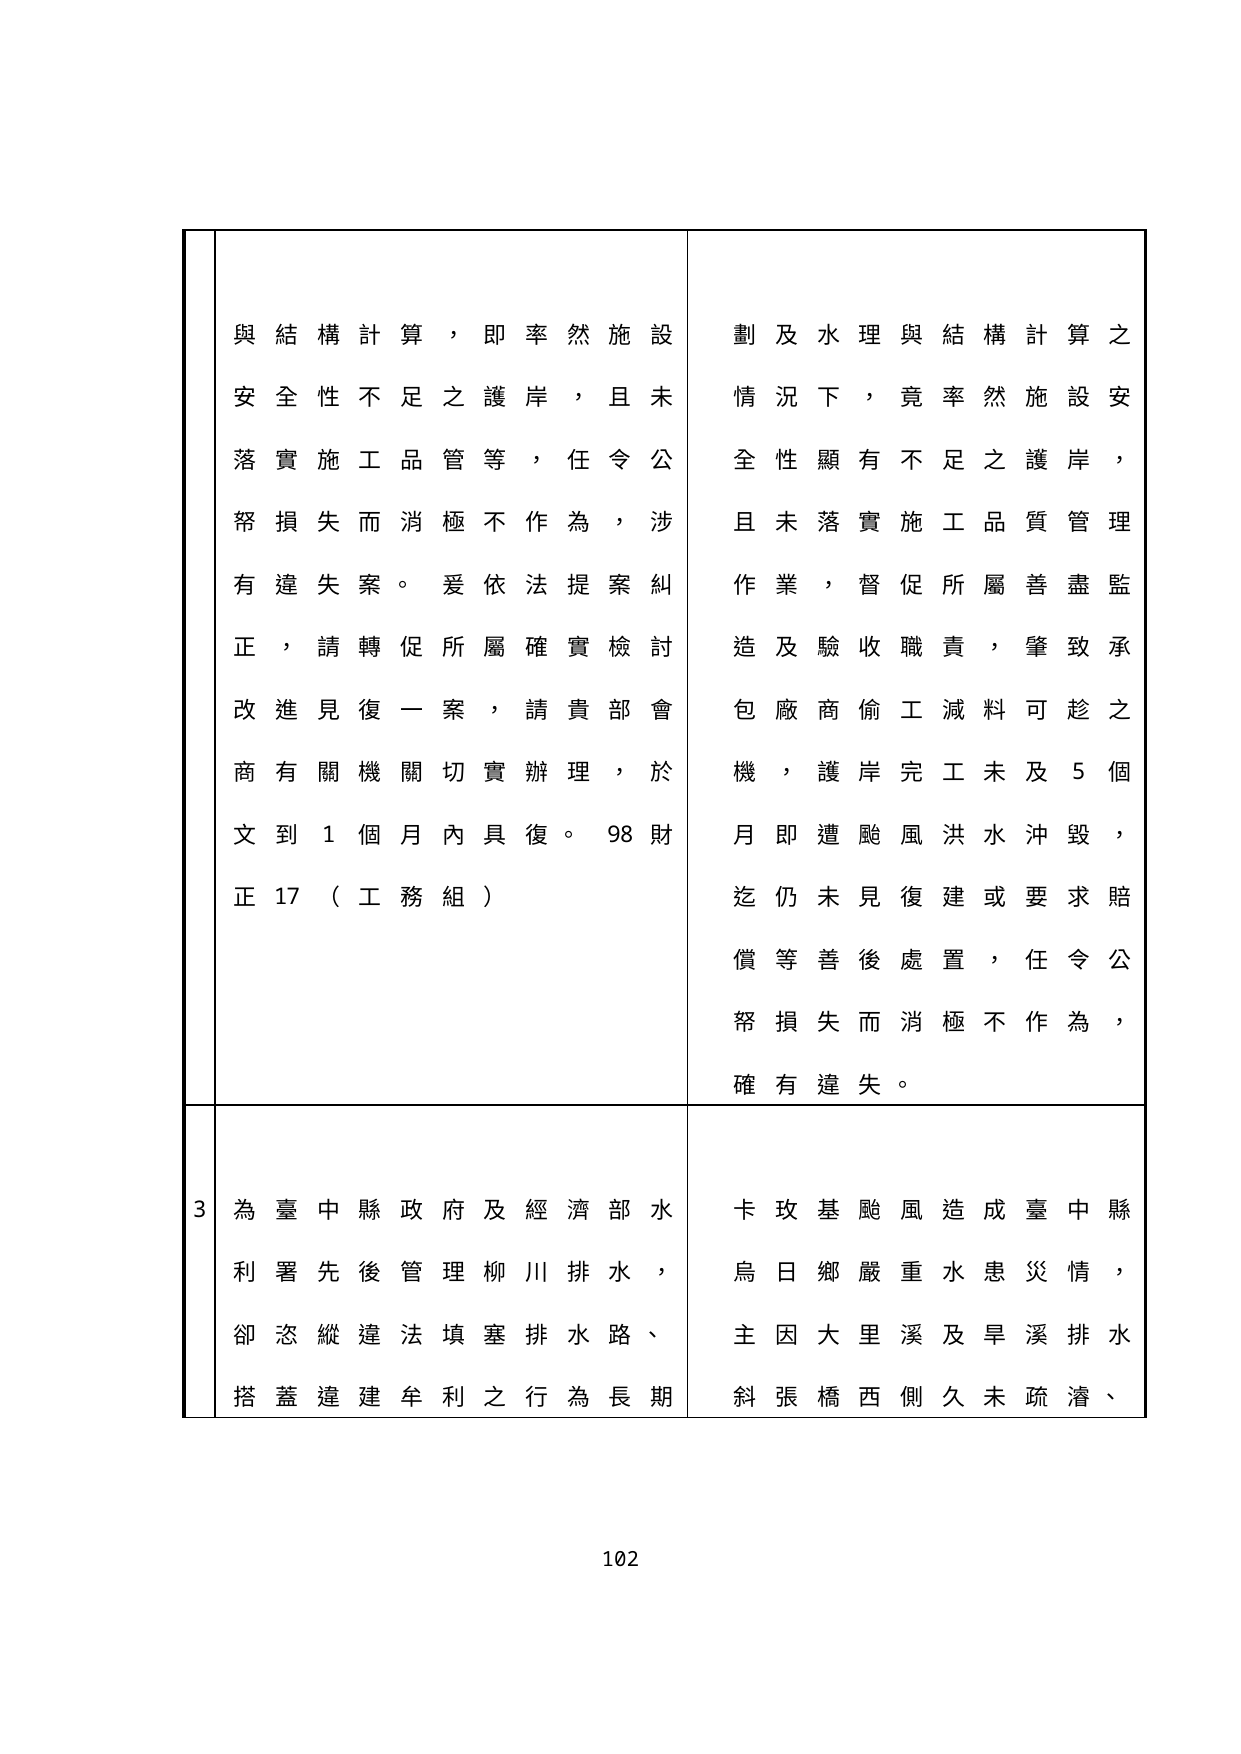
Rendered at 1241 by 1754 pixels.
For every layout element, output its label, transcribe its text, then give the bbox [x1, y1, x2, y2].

table_cell 為臺中縣政府及經濟部水利署先後管理柳川排水，卻恣縱違法填塞排水路、搭蓋違建牟利之行為長期 [216, 1106, 687, 1417]
table_cell 3 [186, 1106, 214, 1417]
table_cell 卡玫基颱風造成臺中縣烏日鄉嚴重水患災情，主因大里溪及旱溪排水斜張橋西側久未疏濬、 [688, 1106, 1144, 1417]
table_cell [186, 231, 214, 1104]
table_cell 劃及水理與結構計算之情況下，竟率然施設安全性顯有不足之護岸，且未落實施工品質管理作業，督促所屬善盡監造及驗收職責，肇致承包廠商偷工減料可趁之機，護岸完工未及5個月即遭颱風洪水沖毀，迄仍未見復建或要求賠償等善後處置，任令公帑損失而消極不作為，確有違失。 [688, 231, 1144, 1104]
table_cell 與結構計算，即率然施設安全性不足之護岸，且未落實施工品管等，任令公帑損失而消極不作為，涉有違失案。爰依法提案糾正，請轉促所屬確實檢討改進見復一案，請貴部會商有關機關切實辦理，於文到1個月內具復。98財正17（工務組） [216, 231, 687, 1104]
